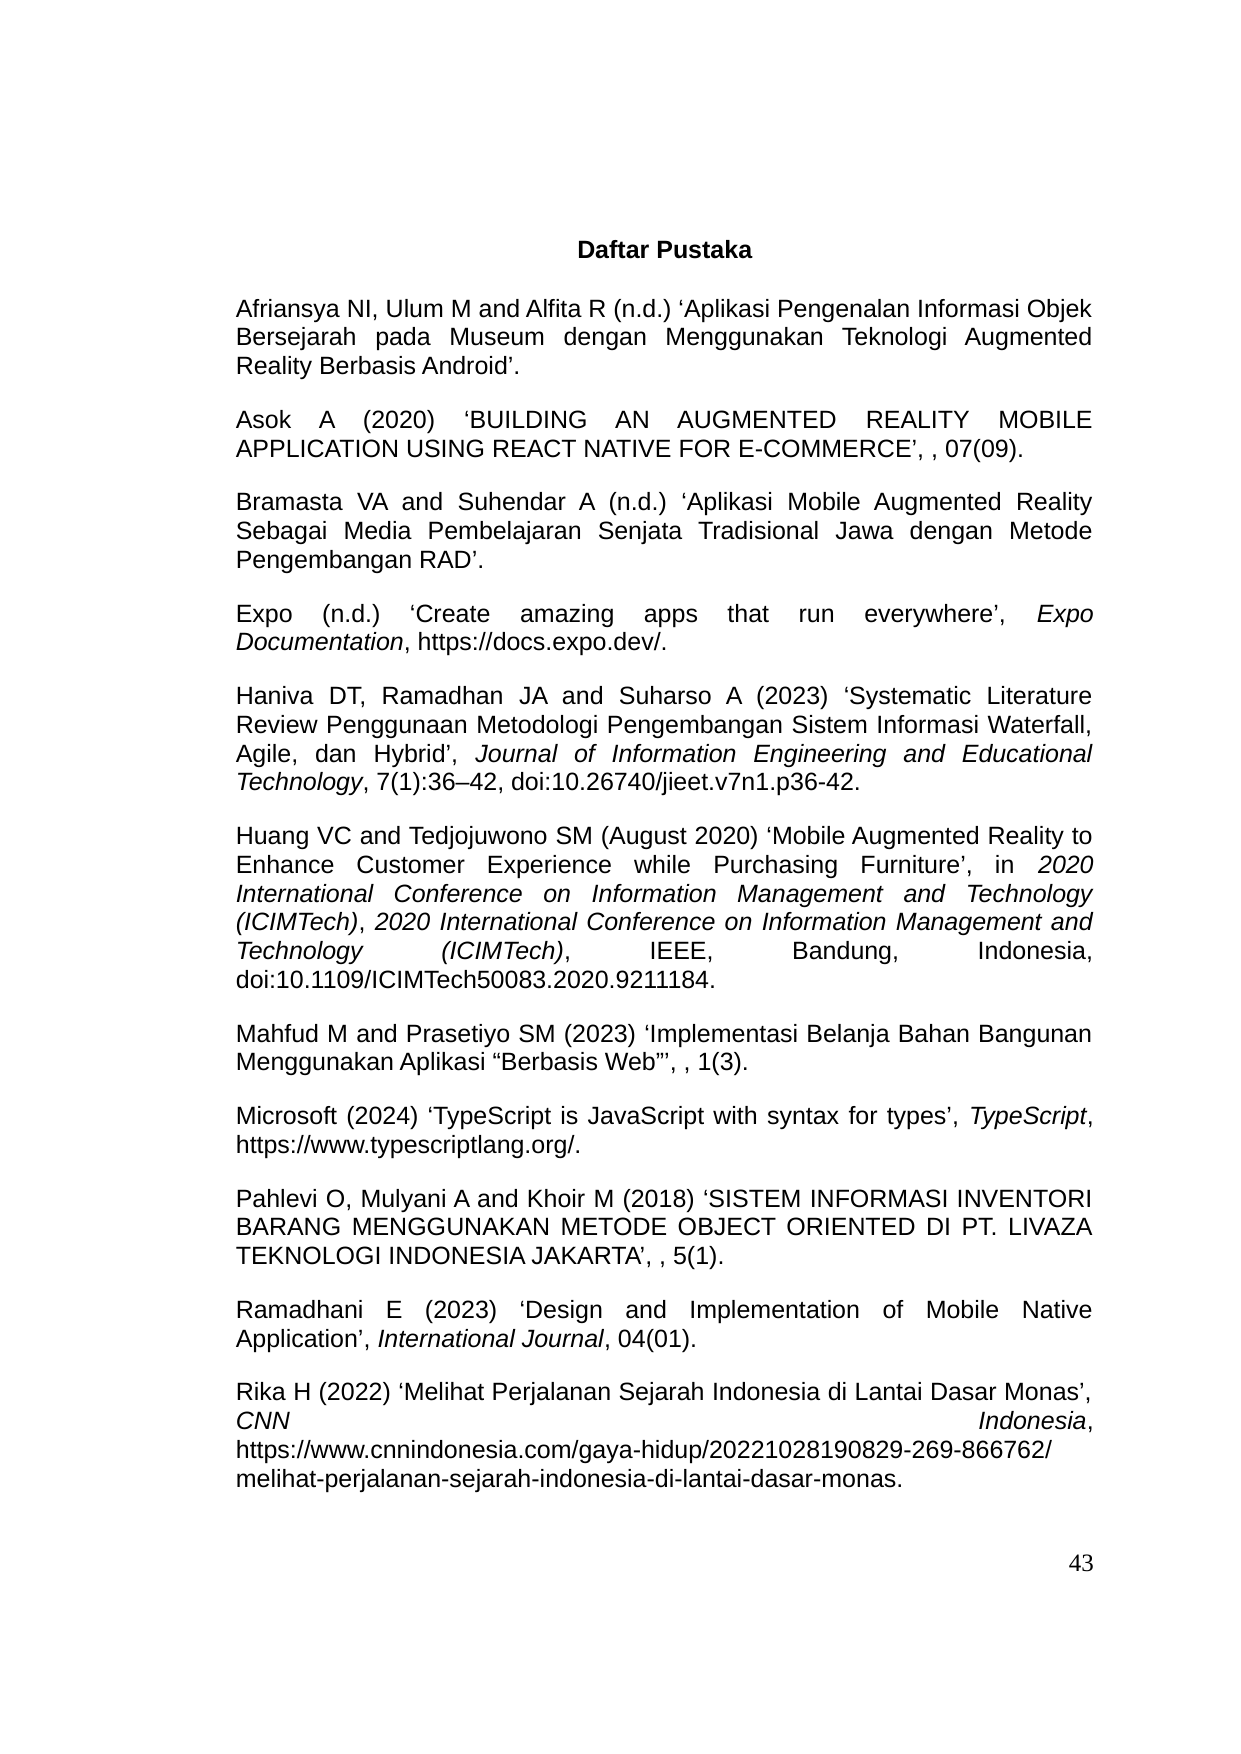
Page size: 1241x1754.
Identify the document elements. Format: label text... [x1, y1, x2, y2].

text Microsoft (2024) ‘TypeScript is JavaScript with syntax for types’, TypeScript, https://www.typescriptlang.org/. [236, 1101, 1093, 1158]
text Expo (n.d.) ‘Create amazing apps that run everywhere’, Expo Documentation, https://docs.expo.dev/. [236, 598, 1093, 656]
text Mahfud M and Prasetiyo SM (2023) ‘Implementasi Belanja Bahan Bangunan Menggunakan Aplikasi “Berbasis Web”’, , 1(3). [236, 1018, 1093, 1076]
text Afriansya NI, Ulum M and Alfita R (n.d.) ‘Aplikasi Pengenalan Informasi Objek Bersejarah pada Museum dengan Menggunakan Teknologi Augmented Reality Berbasis Android’. [236, 293, 1093, 380]
text Bramasta VA and Suhendar A (n.d.) ‘Aplikasi Mobile Augmented Reality Sebagai Media Pembelajaran Senjata Tradisional Jawa dengan Metode Pengembangan RAD’. [236, 487, 1093, 573]
text Huang VC and Tedjojuwono SM (August 2020) ‘Mobile Augmented Reality to Enhance Customer Experience while Purchasing Furniture’, in 2020 International Conference on Information Management and Technology (ICIMTech), 2020 International Conference on Information Management and Technology (ICIMTech), IEEE, Bandung, Indonesia, doi:10.1109/ICIMTech50083.2020.9211184. [236, 821, 1093, 993]
text Rika H (2022) ‘Melihat Perjalanan Sejarah Indonesia di Lantai Dasar Monas’, CNN Indonesia, https://www.cnnindonesia.com/gaya-hidup/20221028190829-269-866762/melihat-perjalanan-sejarah-indonesia-di-lantai-dasar-monas. [236, 1377, 1093, 1492]
text Asok A (2020) ‘BUILDING AN AUGMENTED REALITY MOBILE APPLICATION USING REACT NATIVE FOR E-COMMERCE’, , 07(09). [236, 405, 1093, 462]
text Haniva DT, Ramadhan JA and Suharso A (2023) ‘Systematic Literature Review Penggunaan Metodologi Pengembangan Sistem Informasi Waterfall, Agile, dan Hybrid’, Journal of Information Engineering and Educational Technology, 7(1):36–42, doi:10.26740/jieet.v7n1.p36-42. [236, 681, 1093, 796]
text Pahlevi O, Mulyani A and Khoir M (2018) ‘SISTEM INFORMASI INVENTORI BARANG MENGGUNAKAN METODE OBJECT ORIENTED DI PT. LIVAZA TEKNOLOGI INDONESIA JAKARTA’, , 5(1). [236, 1183, 1093, 1270]
text Daftar Pustaka [236, 236, 1093, 264]
text Ramadhani E (2023) ‘Design and Implementation of Mobile Native Application’, International Journal, 04(01). [236, 1295, 1093, 1352]
